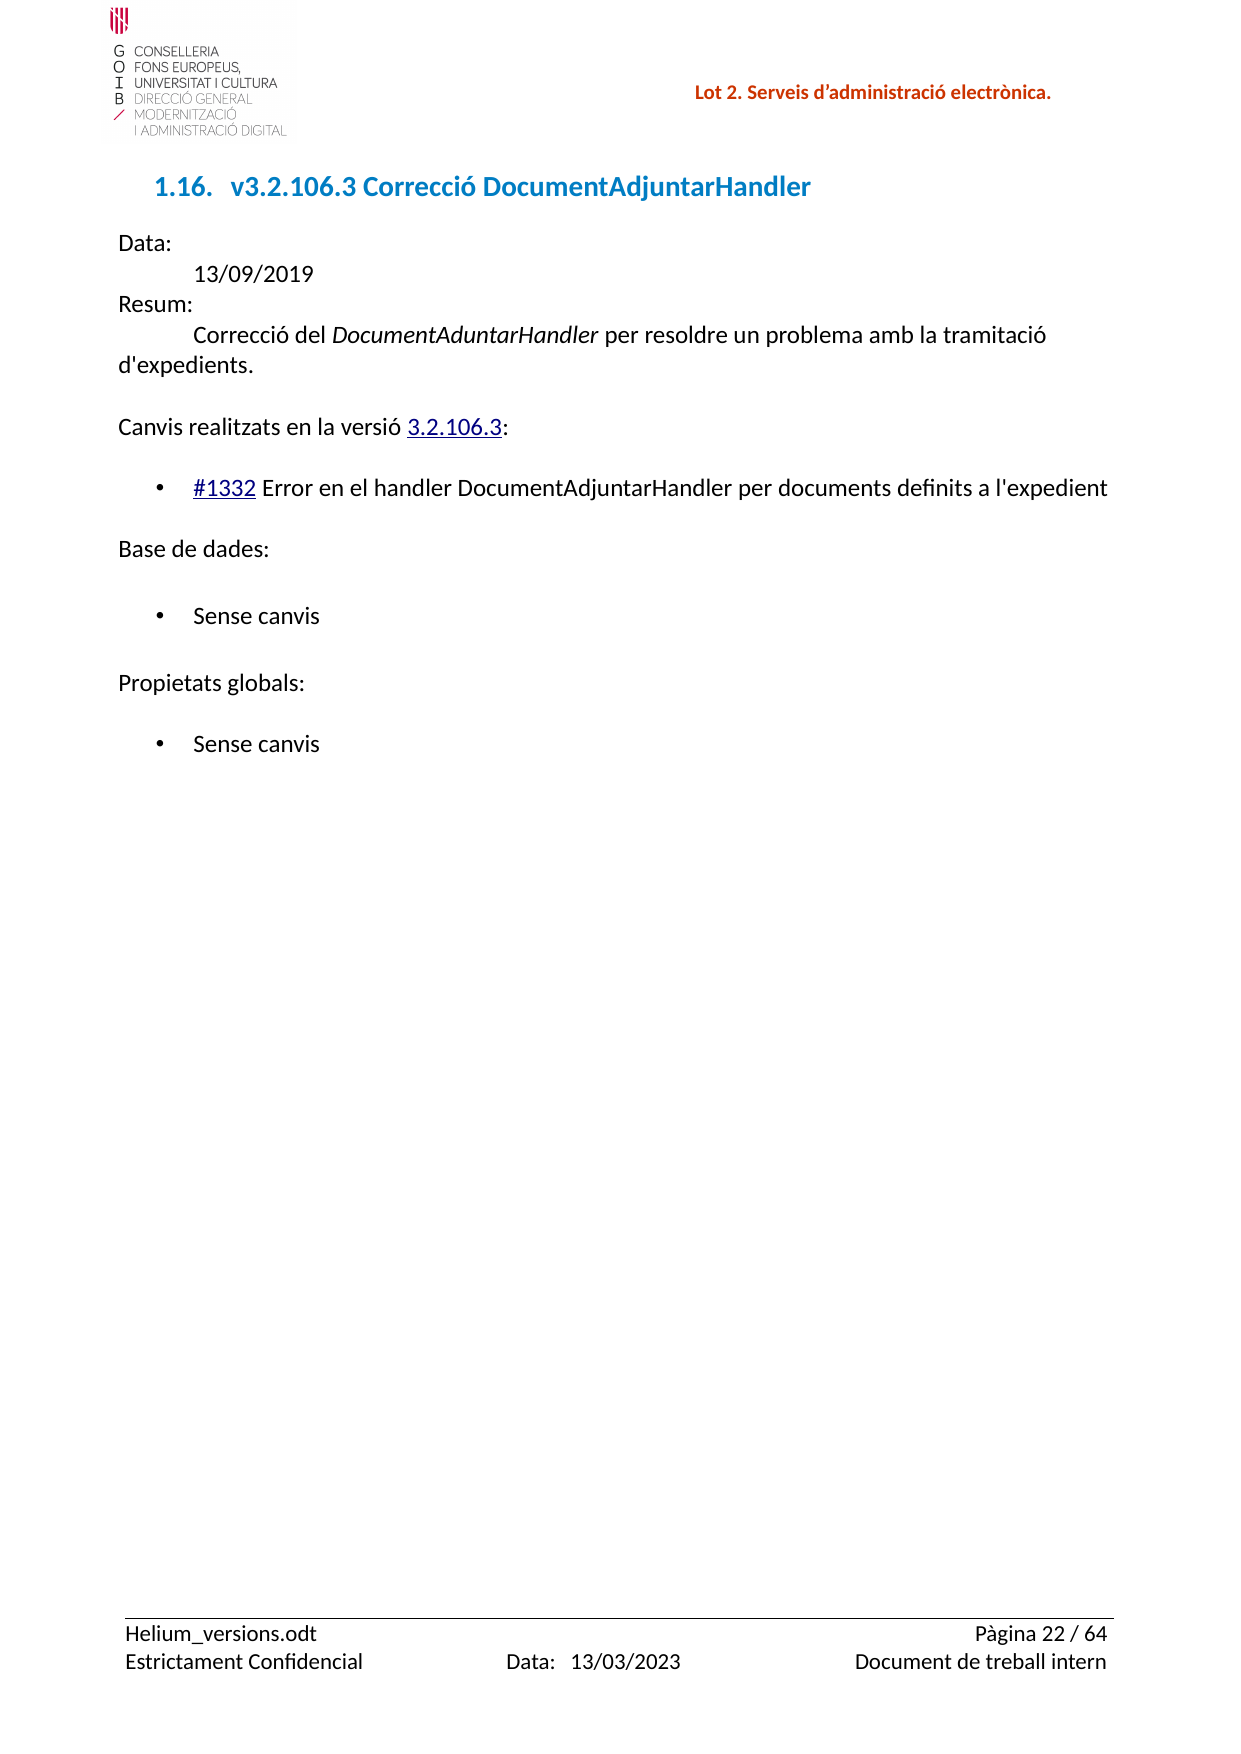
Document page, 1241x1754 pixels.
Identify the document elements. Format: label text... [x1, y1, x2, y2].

list Sense canvis [156, 728, 1122, 758]
text Data: [118, 228, 1122, 258]
subtitle v3.2.106.3 Correcció DocumentAdjuntarHandler [153, 168, 1122, 204]
picture [100, 0, 297, 144]
text Correcció del DocumentAduntarHandler per resoldre un problema amb la tramitació d'expedients. [118, 319, 1122, 380]
text Resum: [118, 289, 1122, 319]
text 13/09/2019 [118, 258, 1122, 289]
text Base de dades: [118, 533, 1122, 563]
text Propietats globals: [118, 667, 1122, 697]
list #1332 Error en el handler DocumentAdjuntarHandler per documents definits a l'expedient [156, 472, 1122, 502]
list Sense canvis [156, 600, 1122, 630]
text Canvis realitzats en la versió 3.2.106.3: [118, 411, 1122, 441]
